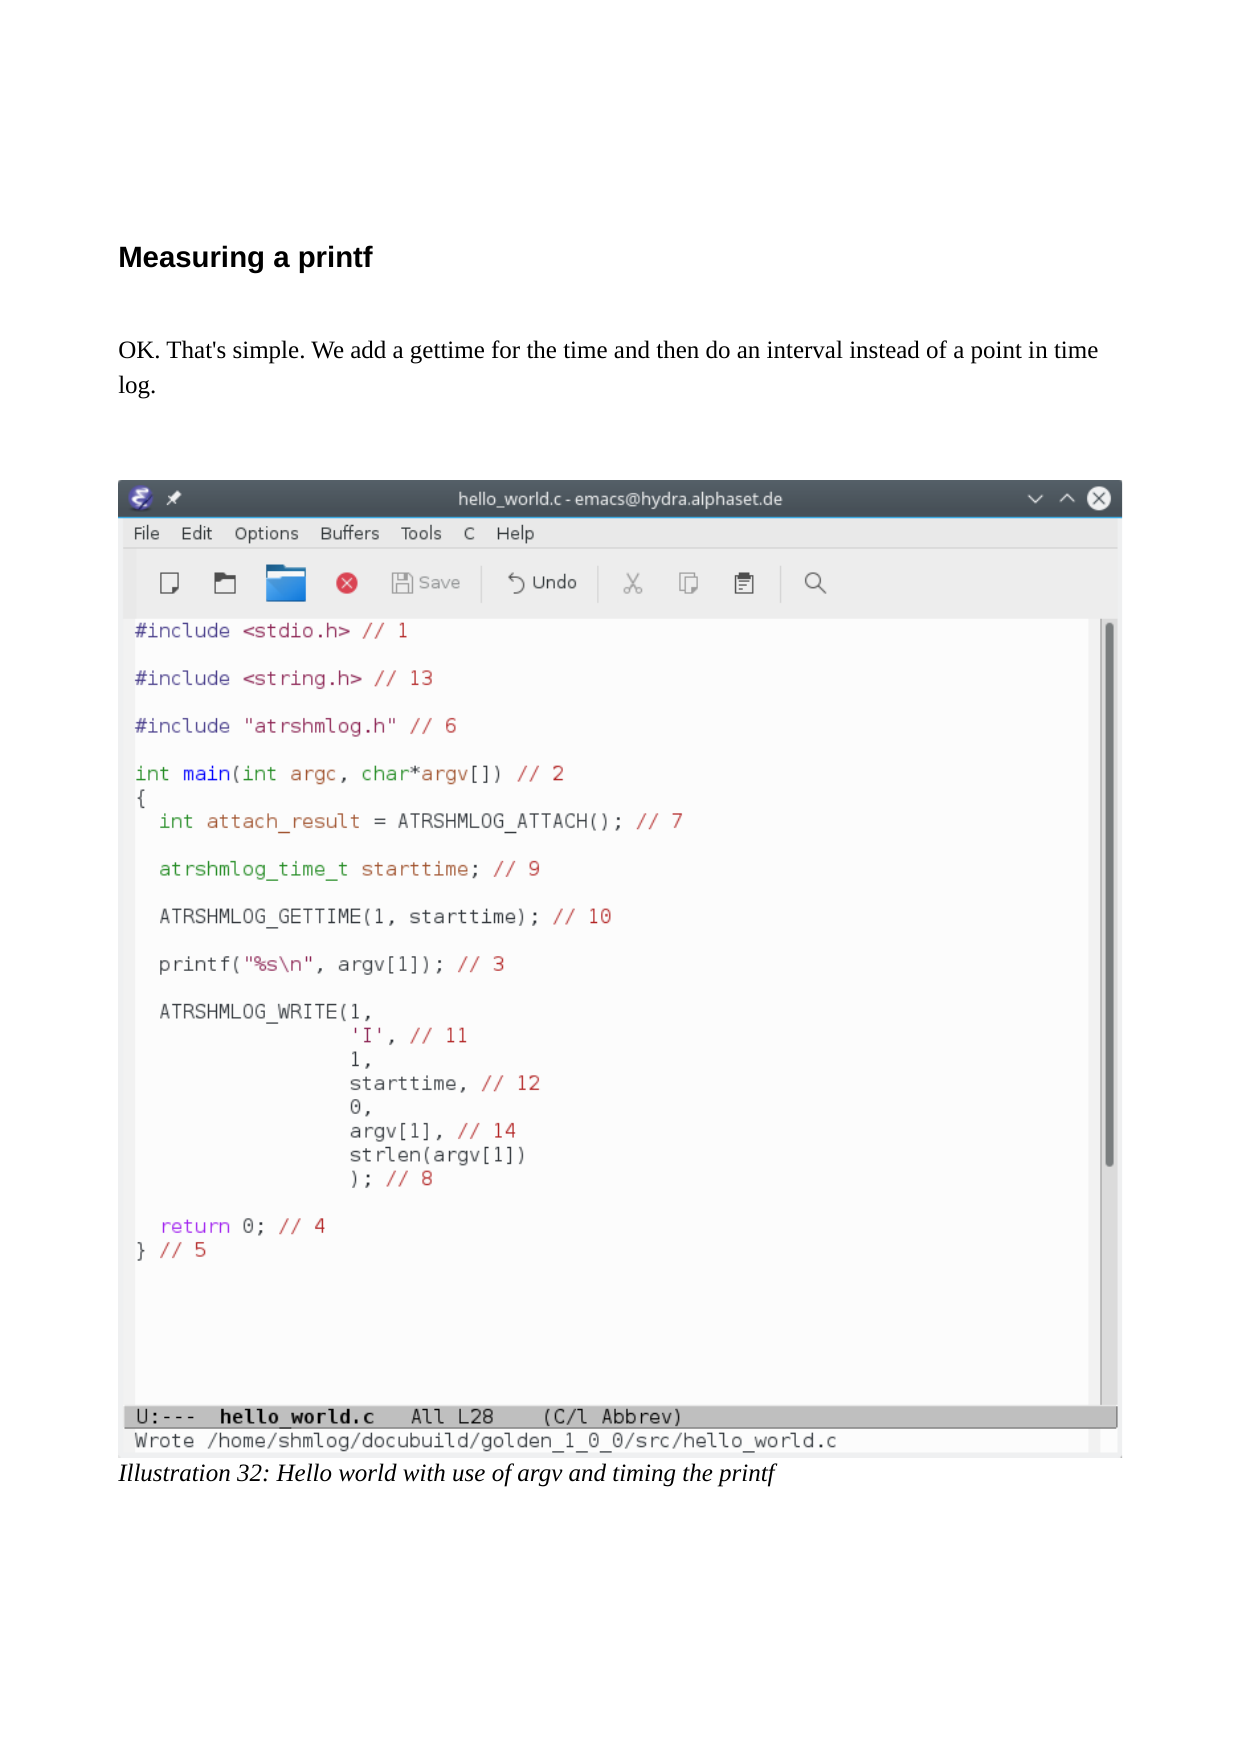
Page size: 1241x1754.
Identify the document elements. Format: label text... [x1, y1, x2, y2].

text Illustration 32: Hello world with use of argv and timing the printf [118, 1458, 1122, 1487]
text OK. That's simple. We add a gettime for the time and then do an interval instead of a point in time log. [118, 335, 1122, 398]
subtitle Measuring a printf [118, 240, 1122, 274]
picture [118, 480, 1123, 1458]
